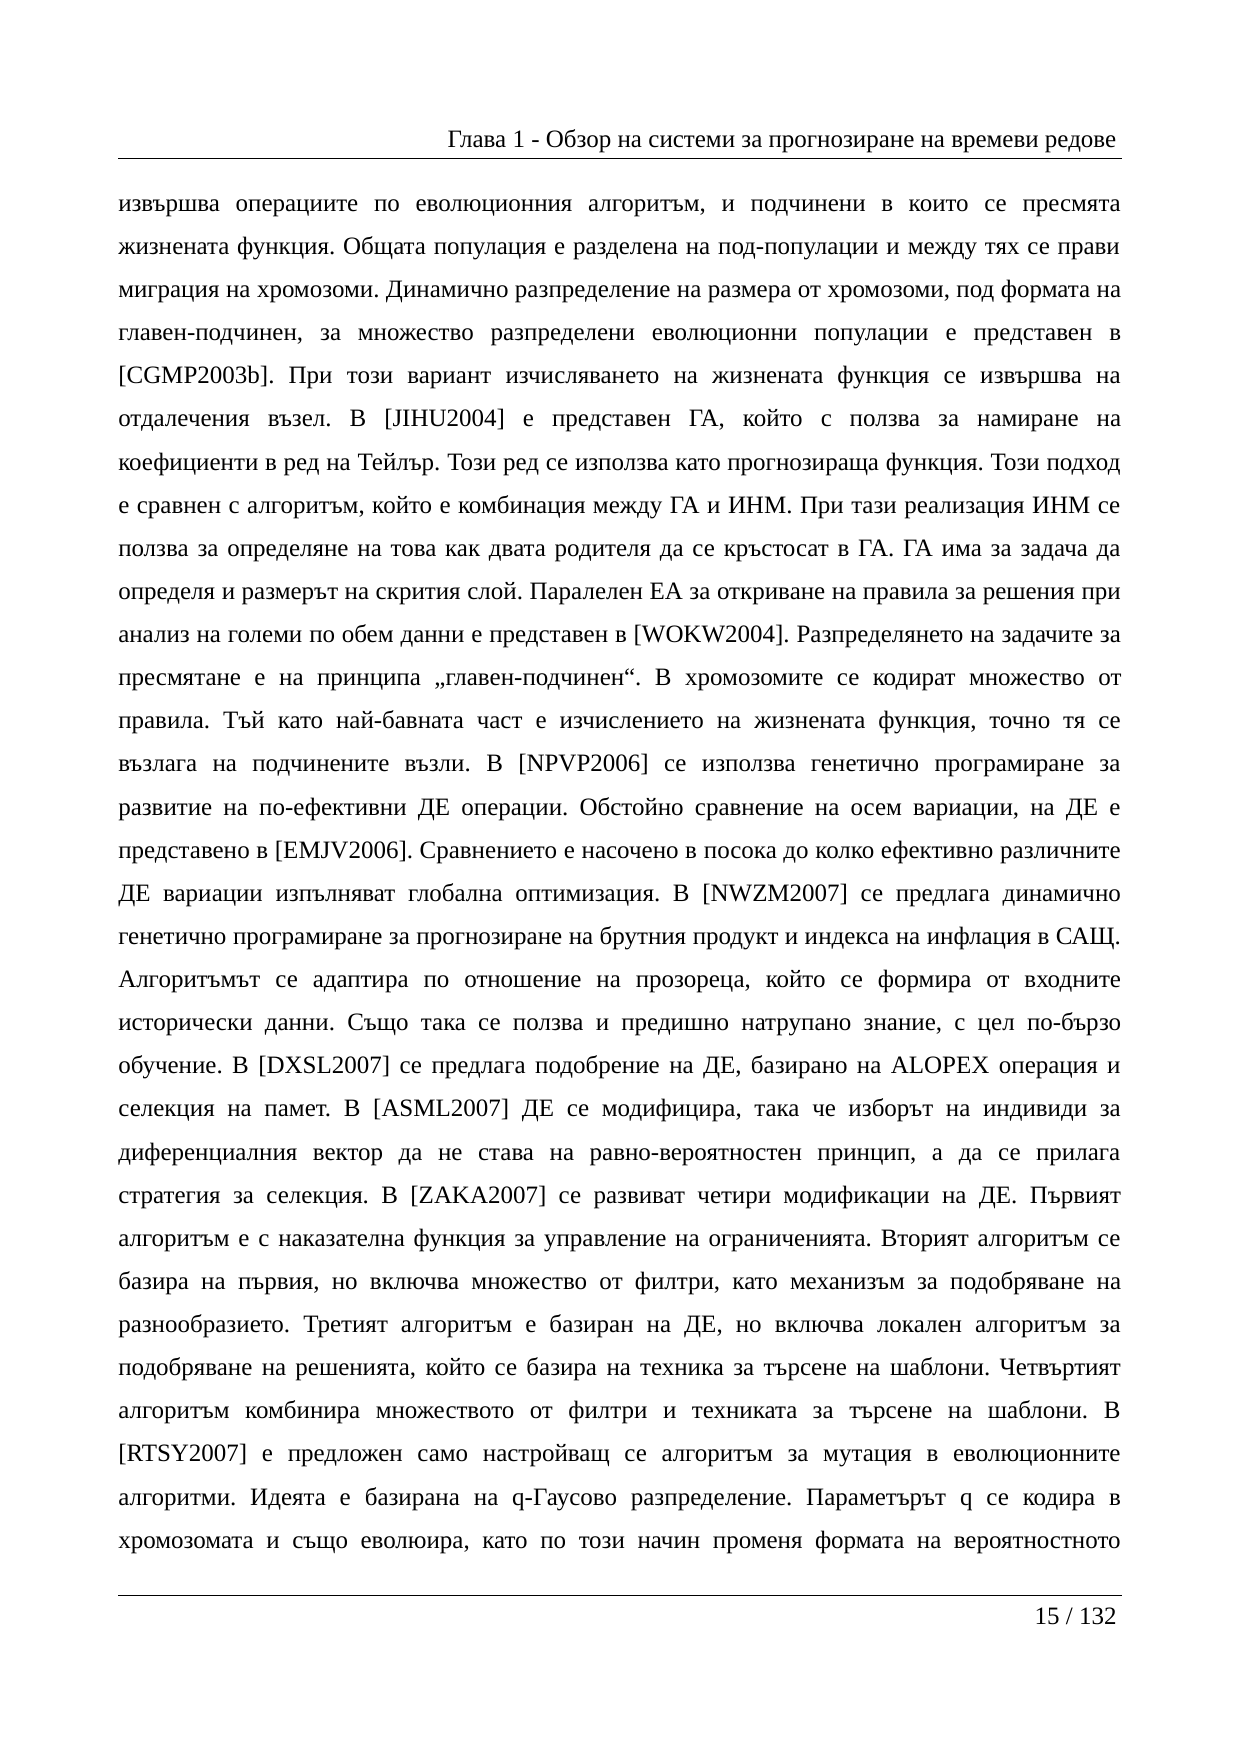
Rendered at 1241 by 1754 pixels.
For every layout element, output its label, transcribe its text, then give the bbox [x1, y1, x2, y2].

text извършва операциите по еволюционния алгоритъм, и подчинени в които се пресмята жизнената функция. Общата популация е разделена на под-популации и между тях се прави миграция на хромозоми. Динамично разпределение на размера от хромозоми, под формата на главен-подчинен, за множество разпределени еволюционни популации е представен в [CGMP2003b]. При този вариант изчисляването на жизнената функция се извършва на отдалечения възел. В [JIHU2004] е представен ГА, който с ползва за намиране на коефициенти в ред на Тейлър. Този ред се използва като прогнозираща функция. Този подход е сравнен с алгоритъм, който е комбинация между ГА и ИНМ. При тази реализация ИНМ се ползва за определяне на това как двата родителя да се кръстосат в ГА. ГА има за задача да определя и размерът на скрития слой. Паралелен ЕА за откриване на правила за решения при анализ на големи по обем данни е представен в [WOKW2004]. Разпределянето на задачите за пресмятане е на принципа „главен-подчинен“. В хромозомите се кодират множество от правила. Тъй като най-бавната част е изчислението на жизнената функция, точно тя се възлага на подчинените възли. В [NPVP2006] се използва генетично програмиране за развитие на по-ефективни ДЕ операции. Обстойно сравнение на осем вариации, на ДЕ е представено в [EMJV2006]. Сравнението е насочено в посока до колко ефективно различните ДЕ вариации изпълняват глобална оптимизация. В [NWZM2007] се предлага динамично генетично програмиране за прогнозиране на брутния продукт и индекса на инфлация в САЩ. Алгоритъмът се адаптира по отношение на прозореца, който се формира от входните исторически данни. Също така се ползва и предишно натрупано знание, с цел по-бързо обучение. В [DXSL2007] се предлага подобрение на ДЕ, базирано на ALOPEX операция и селекция на памет. В [ASML2007] ДЕ се модифицира, така че изборът на индивиди за диференциалния вектор да не става на равно-вероятностен принцип, а да се прилага стратегия за селекция. В [ZAKA2007] се развиват четири модификации на ДЕ. Първият алгоритъм е с наказателна функция за управление на ограниченията. Вторият алгоритъм се базира на първия, но включва множество от филтри, като механизъм за подобряване на разнообразието. Третият алгоритъм е базиран на ДЕ, но включва локален алгоритъм за подобряване на решенията, който се базира на техника за търсене на шаблони. Четвъртият алгоритъм комбинира множеството от филтри и техниката за търсене на шаблони. В [RTSY2007] е предложен само настройващ се алгоритъм за мутация в еволюционните алгоритми. Идеята е базирана на q-Гаусово разпределение. Параметърът q се кодира в хромозомата и също еволюира, като по този начин променя формата на вероятностното [118, 188, 1122, 1553]
